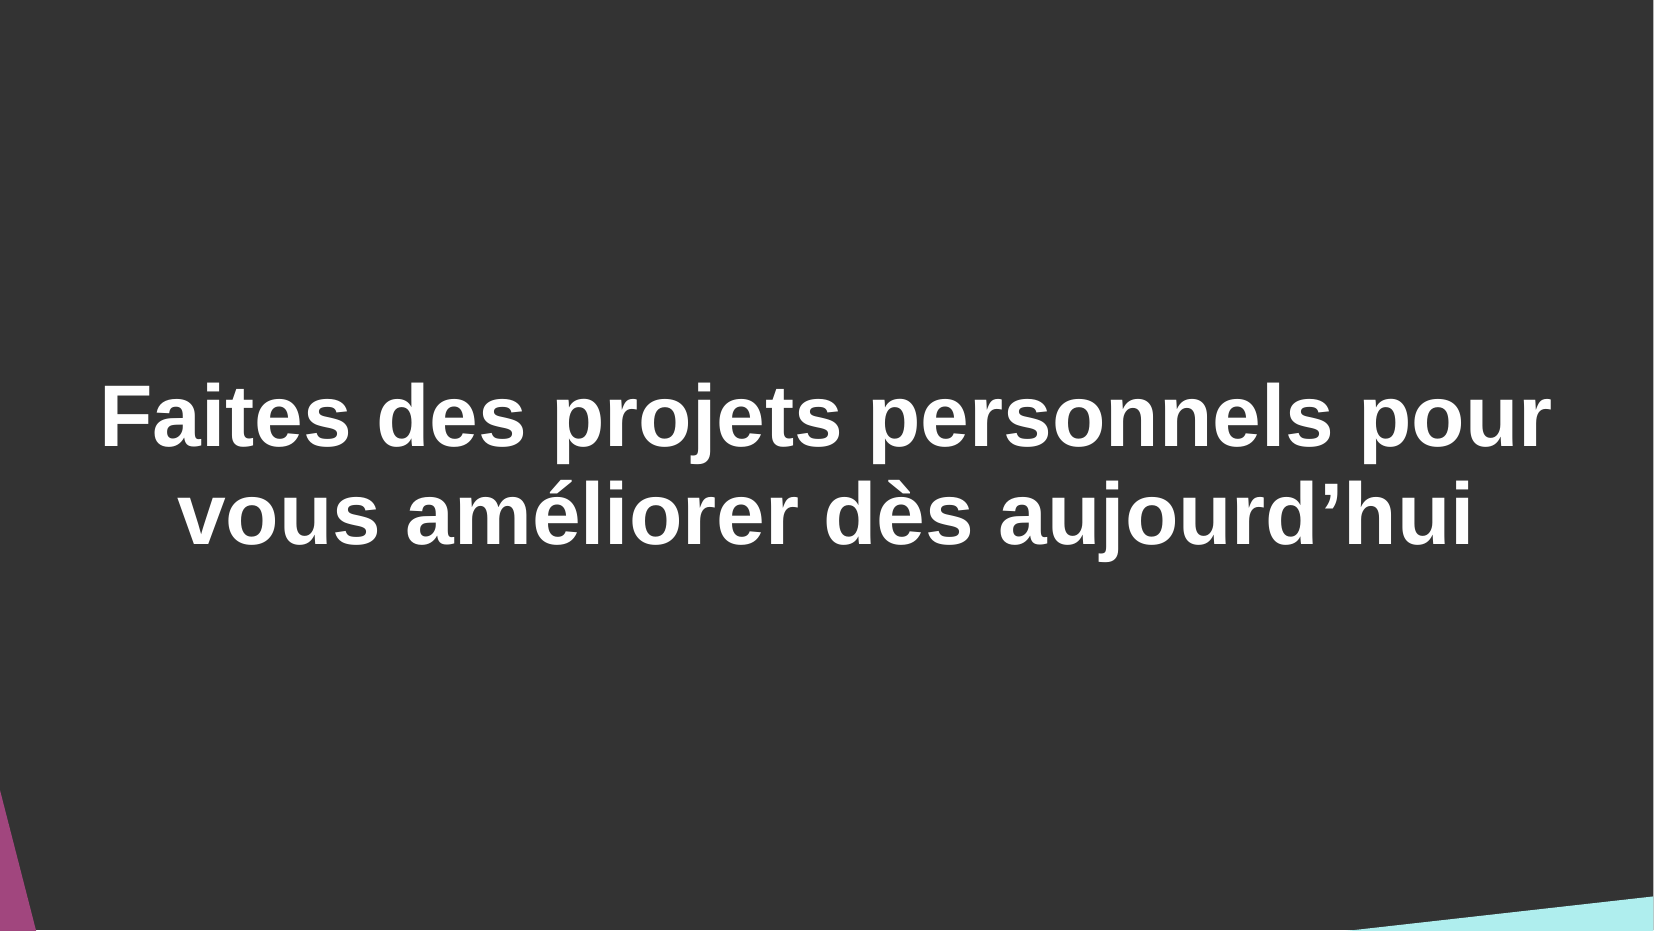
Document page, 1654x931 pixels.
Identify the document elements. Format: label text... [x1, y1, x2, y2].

title Faites des projets personnels pour vous améliorer dès aujourd’hui [31, 367, 1622, 563]
text_box [0, 790, 37, 931]
text_box [1345, 896, 1654, 931]
